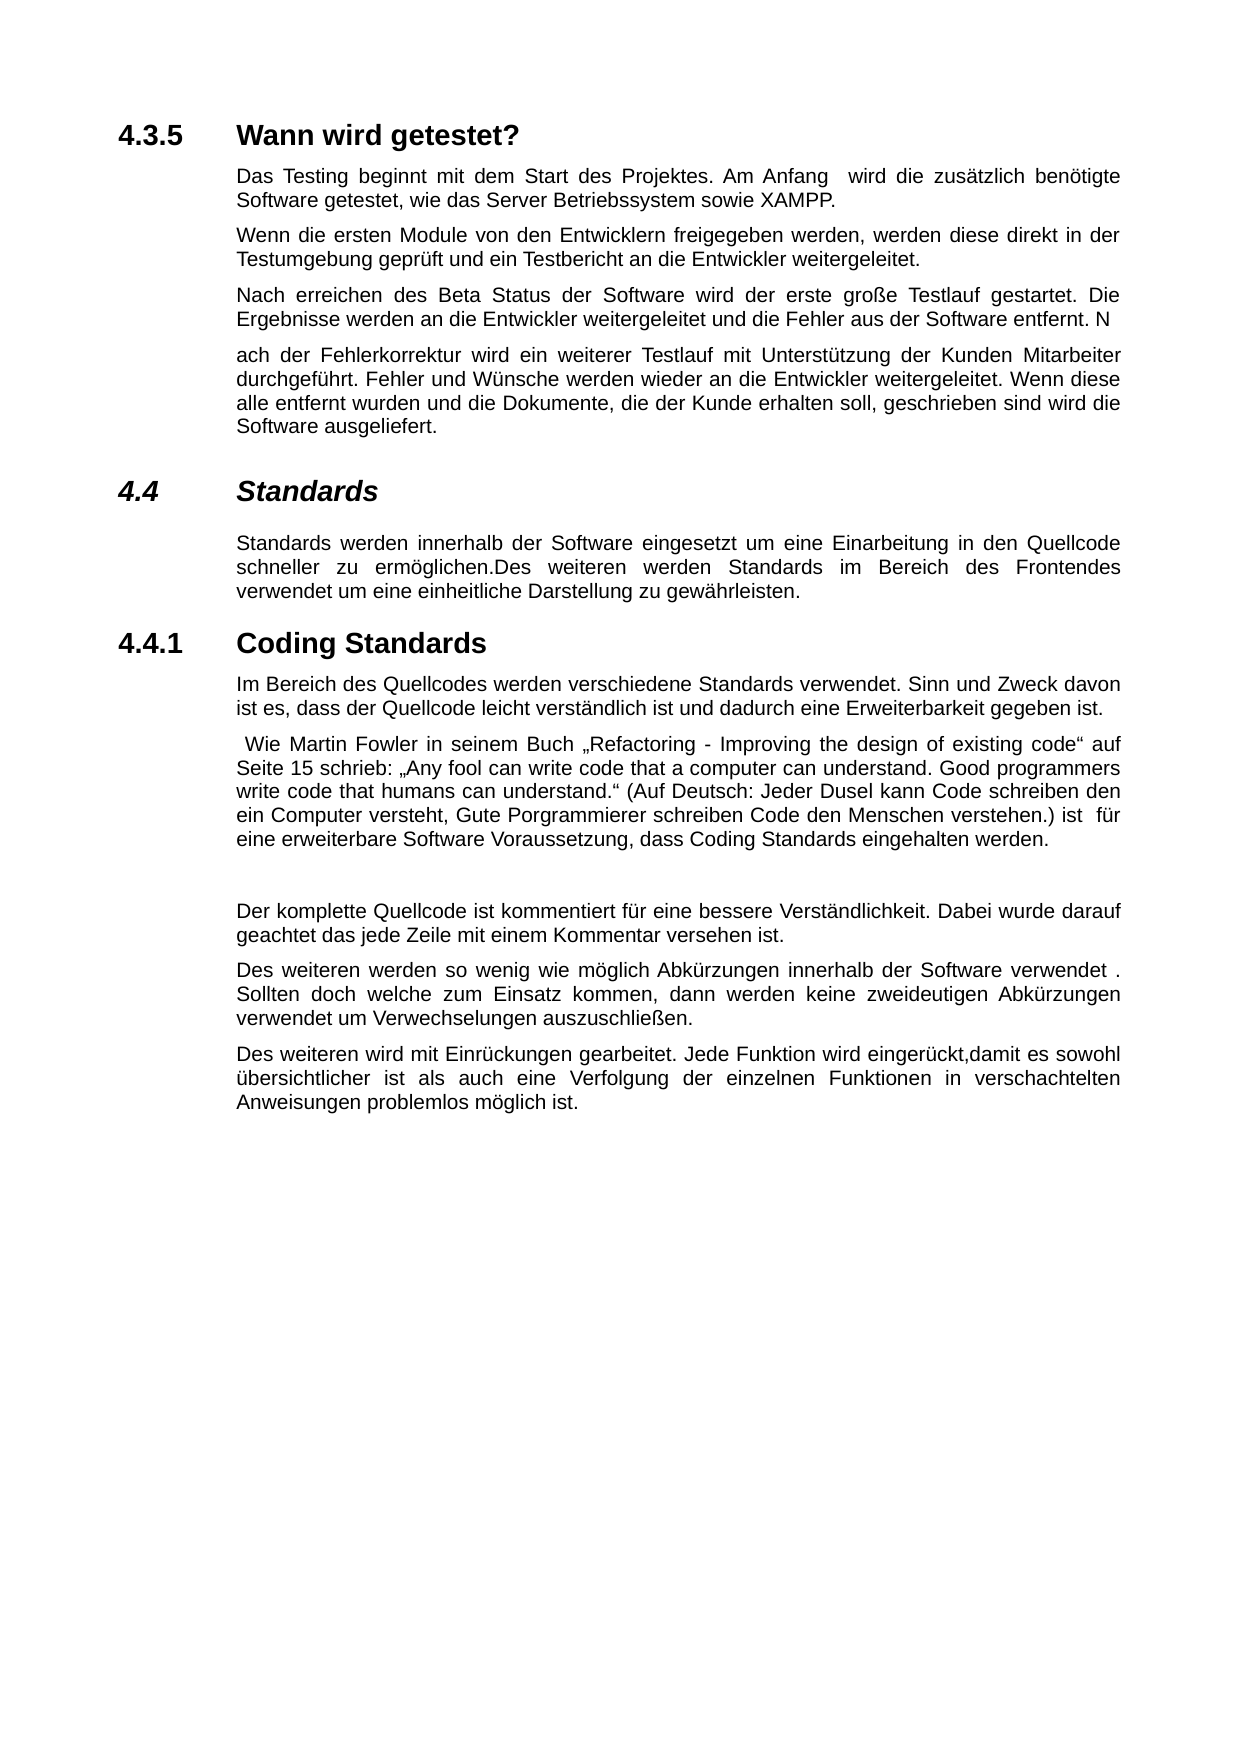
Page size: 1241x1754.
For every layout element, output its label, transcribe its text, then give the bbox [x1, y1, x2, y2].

text Wenn die ersten Module von den Entwicklern freigegeben werden, werden diese direkt in der Testumgebung geprüft und ein Testbericht an die Entwickler weitergeleitet. [236, 223, 1122, 271]
text Standards werden innerhalb der Software eingesetzt um eine Einarbeitung in den Quellcode schneller zu ermöglichen.Des weiteren werden Standards im Bereich des Frontendes verwendet um eine einheitliche Darstellung zu gewährleisten. [236, 531, 1122, 603]
text Das Testing beginnt mit dem Start des Projektes. Am Anfang wird die zusätzlich benötigte Software getestet, wie das Server Betriebssystem sowie XAMPP. [236, 163, 1122, 211]
subtitle Standards [118, 474, 1122, 507]
text Der komplette Quellcode ist kommentiert für eine bessere Verständlichkeit. Dabei wurde darauf geachtet das jede Zeile mit einem Kommentar versehen ist. [236, 899, 1122, 947]
text Des weiteren werden so wenig wie möglich Abkürzungen innerhalb der Software verwendet . Sollten doch welche zum Einsatz kommen, dann werden keine zweideutigen Abkürzungen verwendet um Verwechselungen auszuschließen. [236, 958, 1122, 1030]
text Im Bereich des Quellcodes werden verschiedene Standards verwendet. Sinn und Zweck davon ist es, dass der Quellcode leicht verständlich ist und dadurch eine Erweiterbarkeit gegeben ist. [236, 672, 1122, 719]
text ach der Fehlerkorrektur wird ein weiterer Testlauf mit Unterstützung der Kunden Mitarbeiter durchgeführt. Fehler und Wünsche werden wieder an die Entwickler weitergeleitet. Wenn diese alle entfernt wurden und die Dokumente, die der Kunde erhalten soll, geschrieben sind wird die Software ausgeliefert. [236, 342, 1122, 438]
text Nach erreichen des Beta Status der Software wird der erste große Testlauf gestartet. Die Ergebnisse werden an die Entwickler weitergeleitet und die Fehler aus der Software entfernt. N [236, 283, 1122, 331]
subtitle Coding Standards [118, 626, 1122, 660]
text Wie Martin Fowler in seinem Buch „Refactoring - Improving the design of existing code“ auf Seite 15 schrieb: „Any fool can write code that a computer can understand. Good programmers write code that humans can understand.“ (Auf Deutsch: Jeder Dusel kann Code schreiben den ein Computer versteht, Gute Porgrammierer schreiben Code den Menschen verstehen.) ist für eine erweiterbare Software Voraussetzung, dass Coding Standards eingehalten werden. [236, 731, 1122, 851]
text Des weiteren wird mit Einrückungen gearbeitet. Jede Funktion wird eingerückt,damit es sowohl übersichtlicher ist als auch eine Verfolgung der einzelnen Funktionen in verschachtelten Anweisungen problemlos möglich ist. [236, 1042, 1122, 1114]
subtitle Wann wird getestet? [118, 118, 1122, 152]
